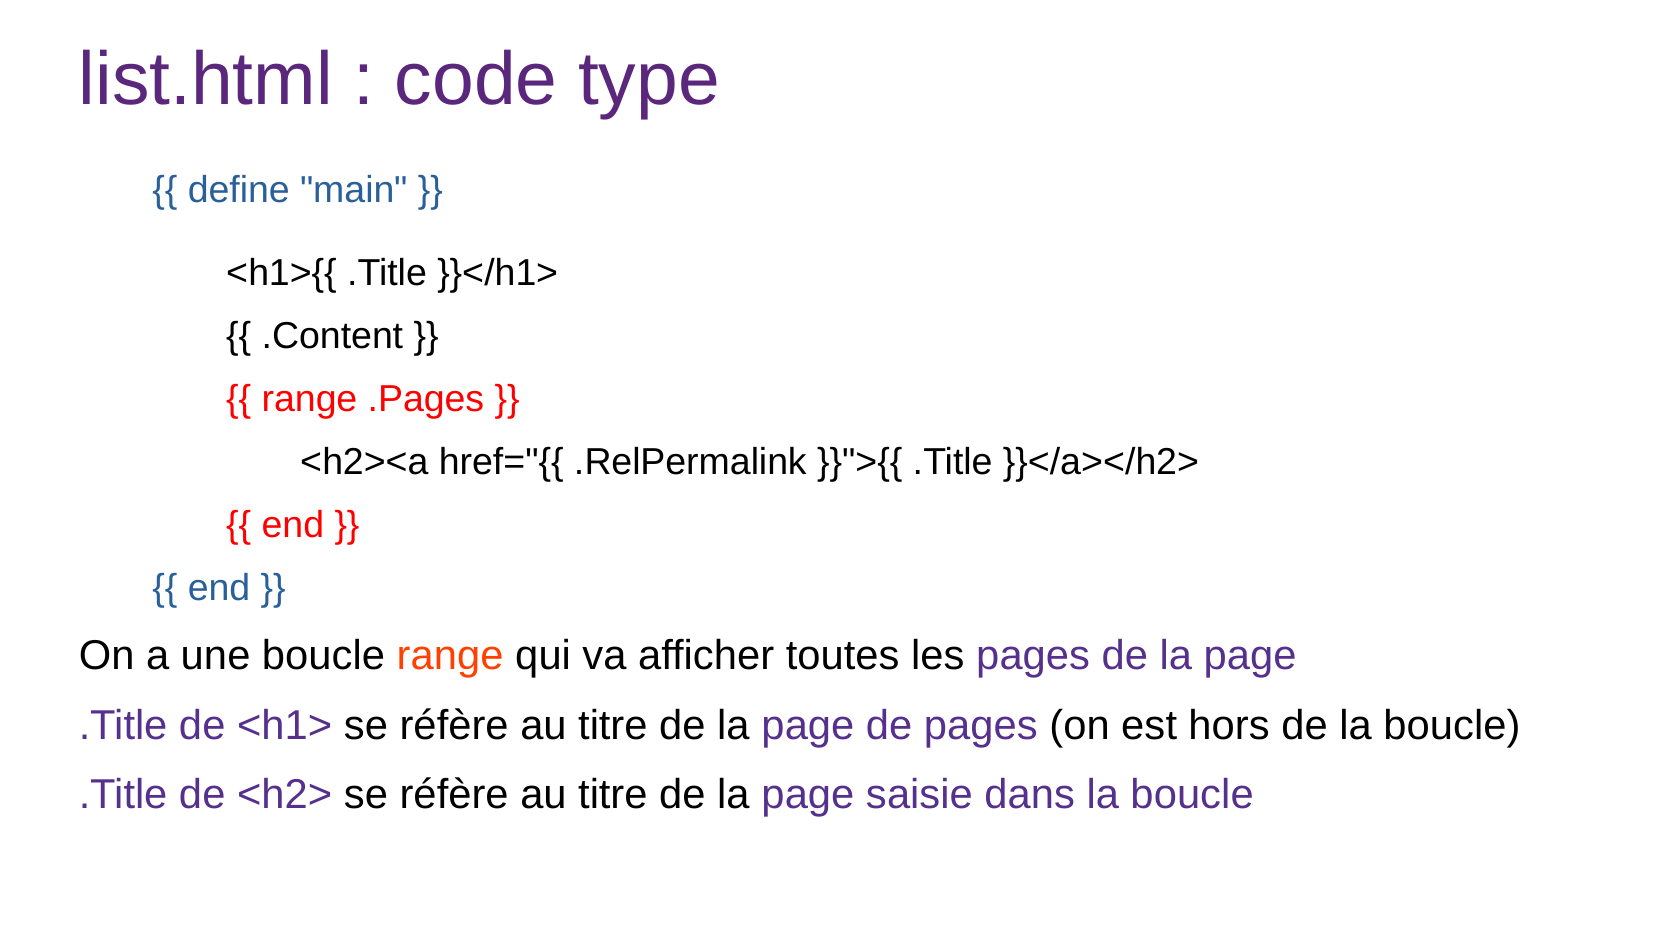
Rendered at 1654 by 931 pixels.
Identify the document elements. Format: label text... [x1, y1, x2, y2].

text_box {{ define "main" }} <h1>{{ .Title }}</h1> {{ .Content }} {{ range .Pages }} <h2><a href="{{ .RelPermalink }}">{{ .Title }}</a></h2> {{ end }} {{ end }} On a une boucle range qui va afficher toutes les pages de la page .Title de <h1> se réfère au titre de la page de pages (on est hors de la boucle) .Title de <h2> se réfère au titre de la page saisie dans la boucle [78, 147, 1595, 888]
title list.html : code type [78, 36, 1556, 147]
